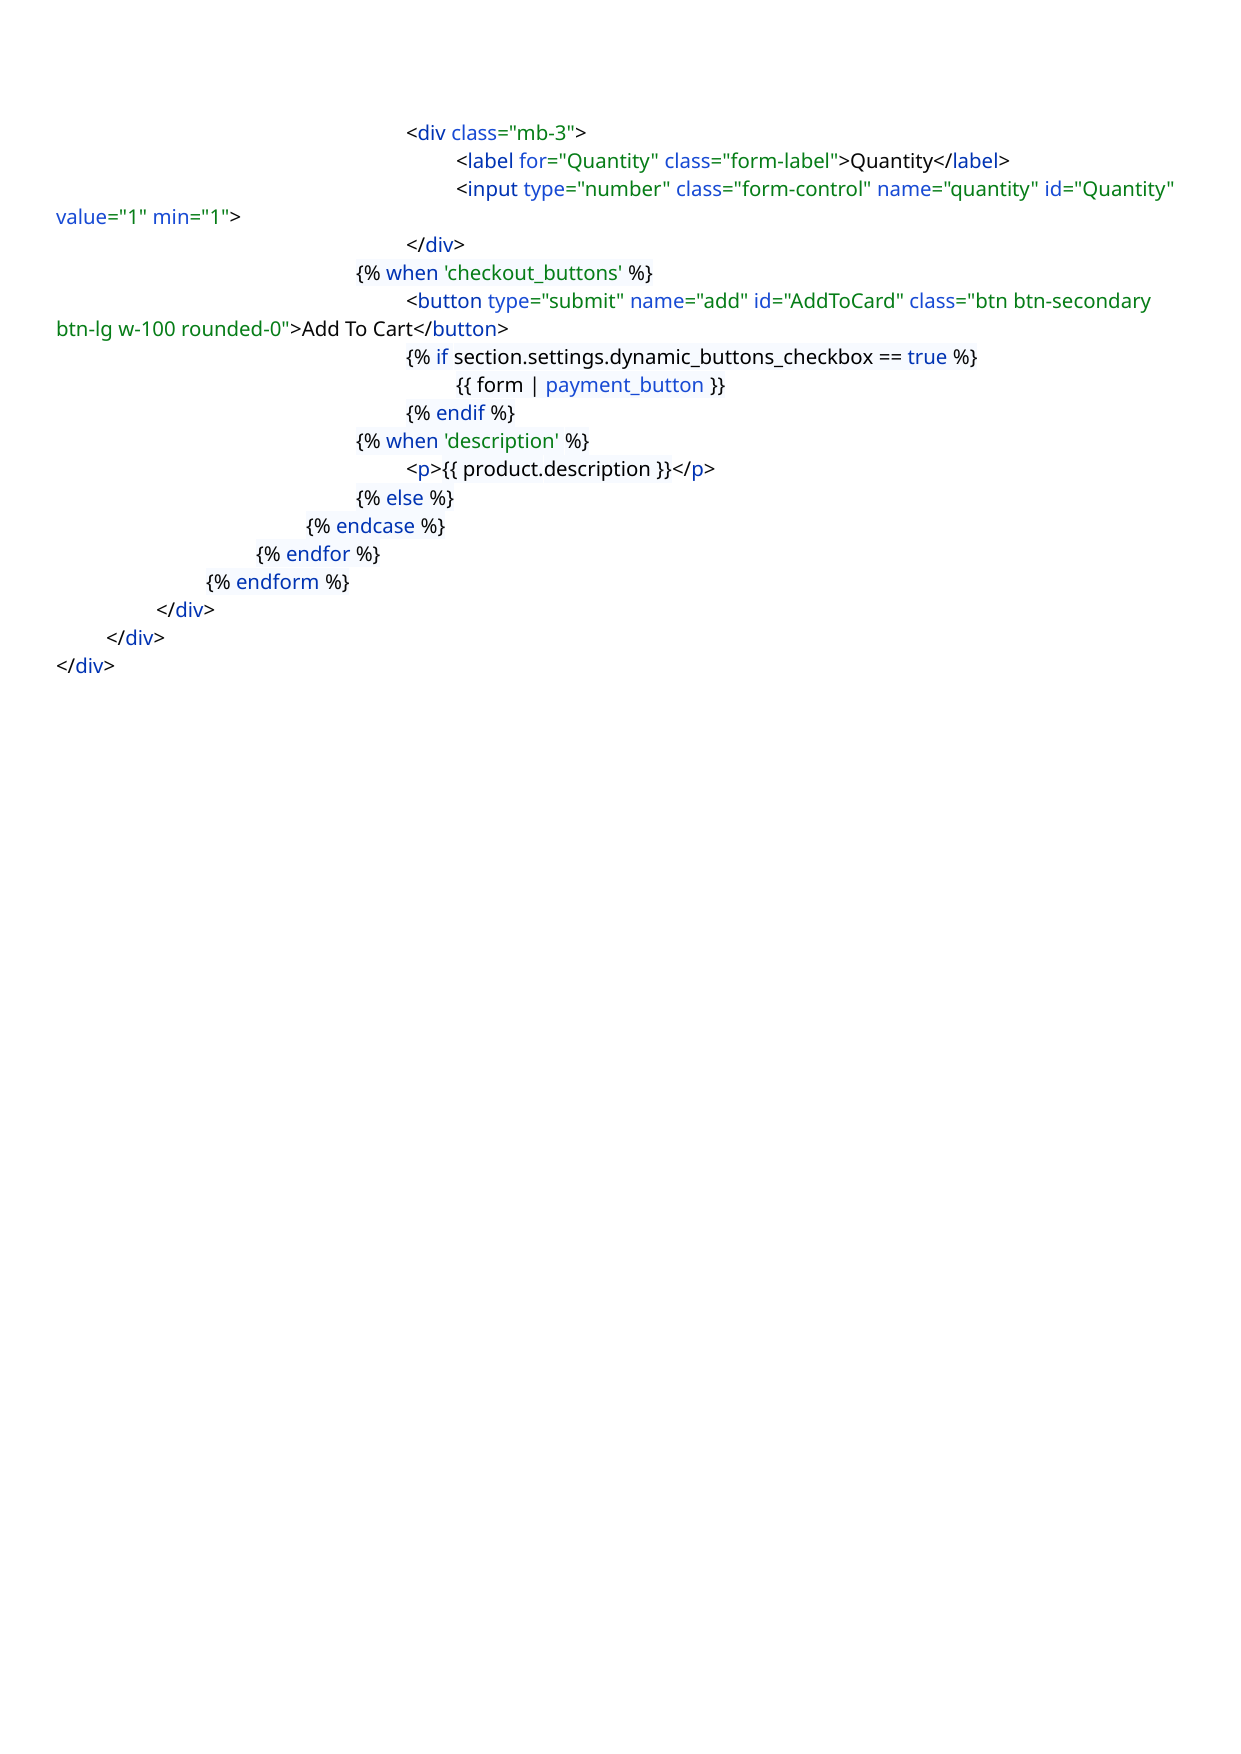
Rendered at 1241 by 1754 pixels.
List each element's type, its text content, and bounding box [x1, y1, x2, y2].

text </div> [56, 596, 1187, 624]
text {% else %} [56, 483, 1187, 511]
text {% endfor %} [56, 539, 1187, 567]
text {% endform %} [56, 567, 1187, 596]
text <label for="Quantity" class="form-label">Quantity</label> [56, 146, 1187, 174]
text <button type="submit" name="add" id="AddToCard" class="btn btn-secondary btn-lg w-100 rounded-0">Add To Cart</button> [56, 287, 1187, 342]
text {{ form | payment_button }} [56, 371, 1187, 399]
text </div> [56, 624, 1187, 652]
text </div> [56, 230, 1187, 258]
text <div class="mb-3"> [56, 118, 1187, 146]
text {% when 'description' %} [56, 427, 1187, 455]
text {% when 'checkout_buttons' %} [56, 258, 1187, 287]
text <input type="number" class="form-control" name="quantity" id="Quantity" value="1" min="1"> [56, 174, 1187, 230]
text {% if section.settings.dynamic_buttons_checkbox == true %} [56, 342, 1187, 371]
text <p>{{ product.description }}</p> [56, 455, 1187, 483]
text </div> [56, 652, 1187, 680]
text {% endif %} [56, 399, 1187, 427]
text {% endcase %} [56, 511, 1187, 539]
